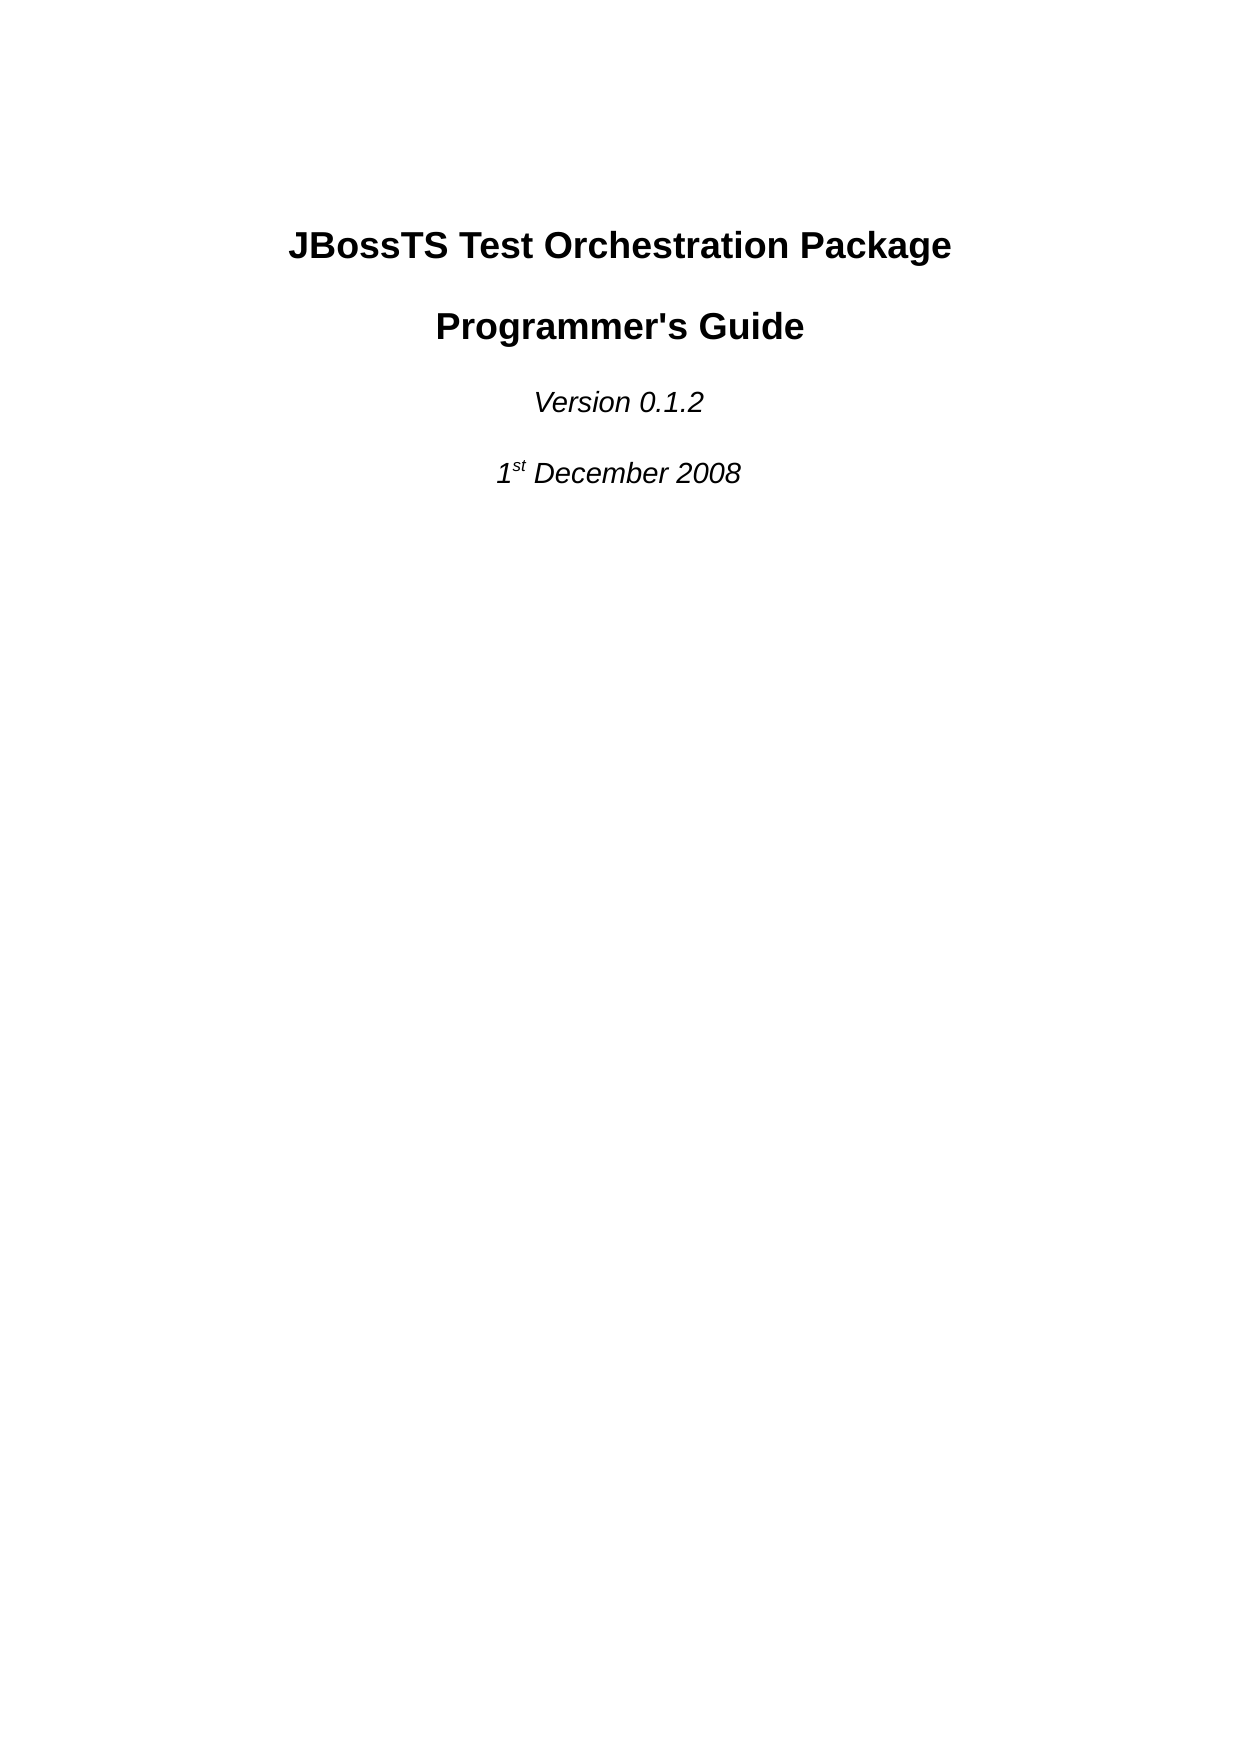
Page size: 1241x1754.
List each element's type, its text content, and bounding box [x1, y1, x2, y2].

subtitle 1st December 2008 [118, 456, 1122, 489]
title Programmer's Guide [118, 304, 1122, 347]
subtitle Version 0.1.2 [118, 385, 1122, 418]
title JBossTS Test Orchestration Package [118, 224, 1122, 267]
